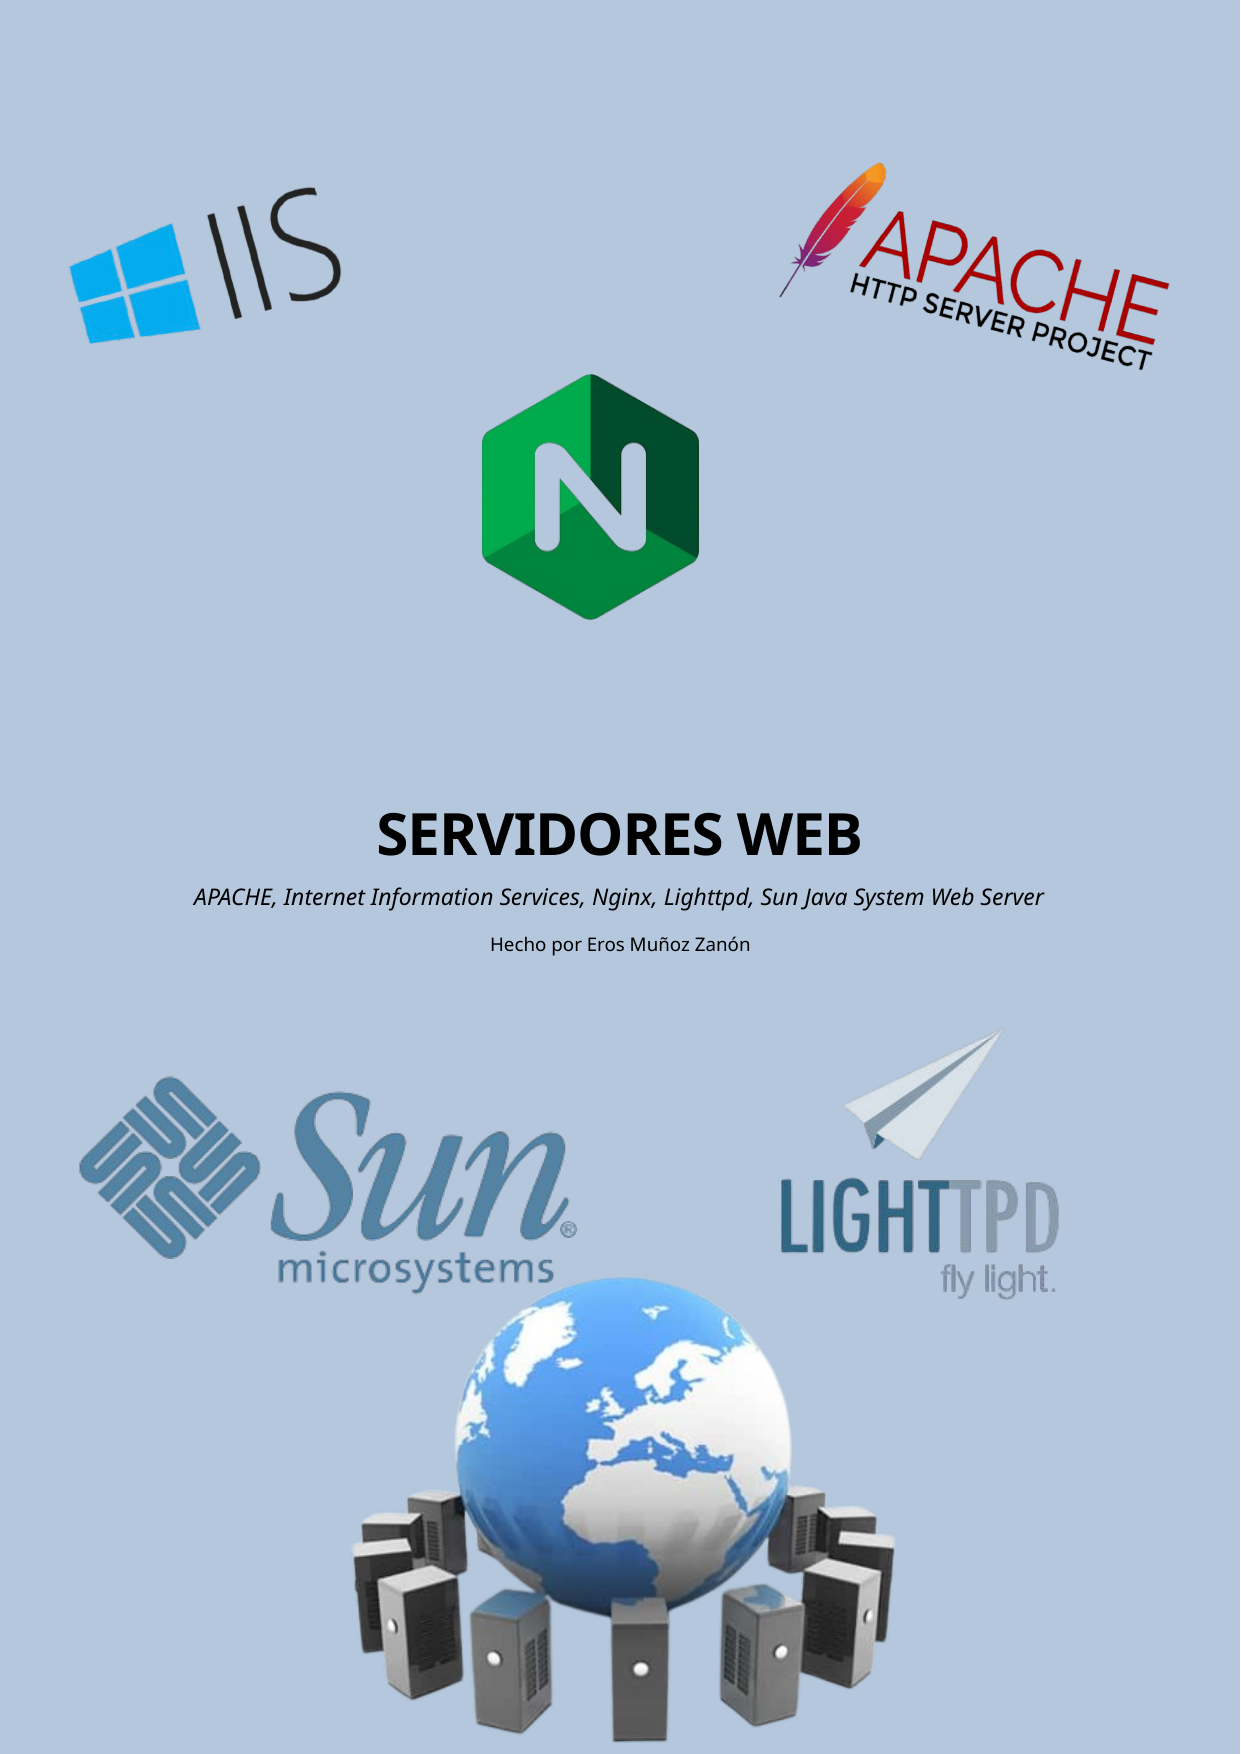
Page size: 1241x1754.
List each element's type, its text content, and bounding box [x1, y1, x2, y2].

subtitle SERVIDORES WEB [118, 793, 1122, 873]
text Hecho por Eros Muñoz Zanón [118, 931, 1122, 956]
picture [77, 1004, 1224, 1754]
text APACHE, Internet Information Services, Nginx, Lighttpd, Sun Java System Web Server [118, 881, 1122, 912]
picture [25, 104, 387, 443]
picture [481, 373, 700, 621]
picture [721, 115, 1199, 415]
